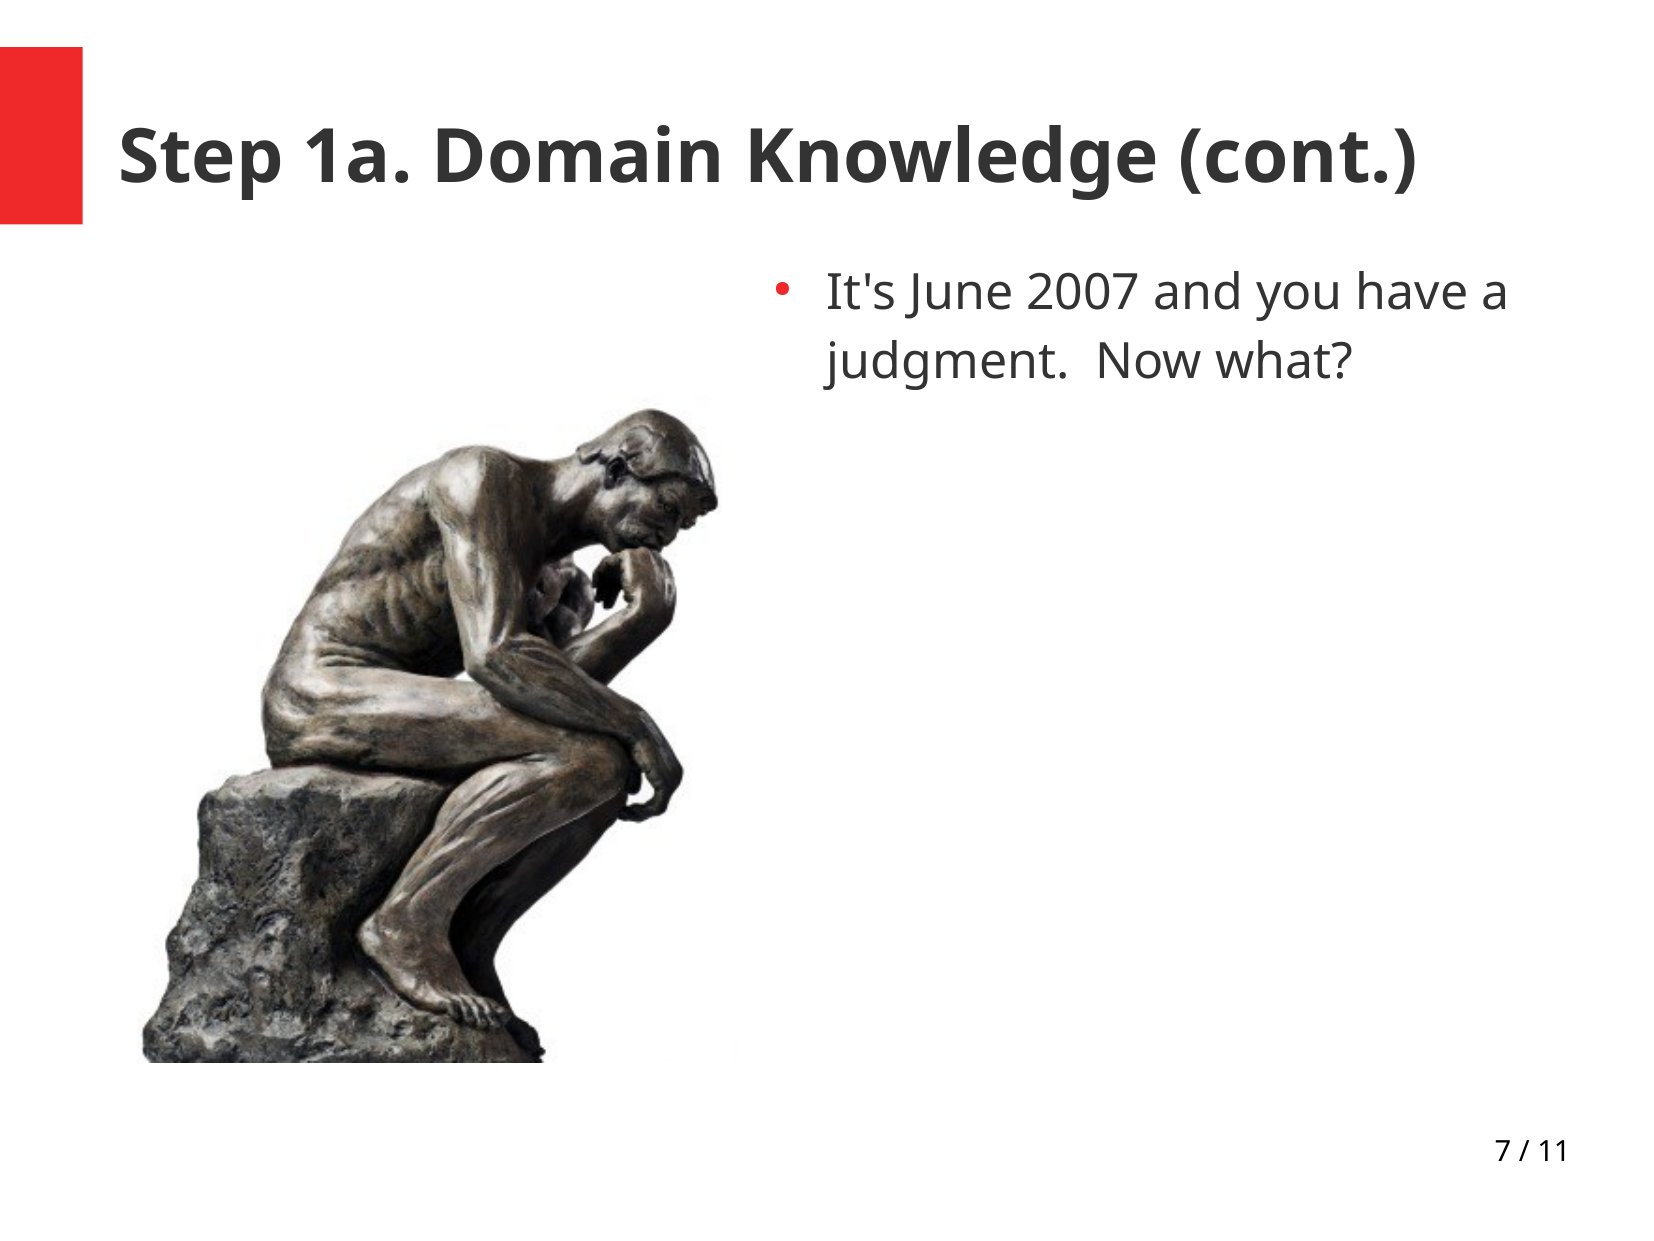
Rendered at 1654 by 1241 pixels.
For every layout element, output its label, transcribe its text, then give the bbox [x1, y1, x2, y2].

picture [134, 366, 737, 1063]
list It's June 2007 and you have a judgment. Now what? [755, 256, 1536, 1074]
title Step 1a. Domain Knowledge (cont.) [118, 49, 1571, 257]
